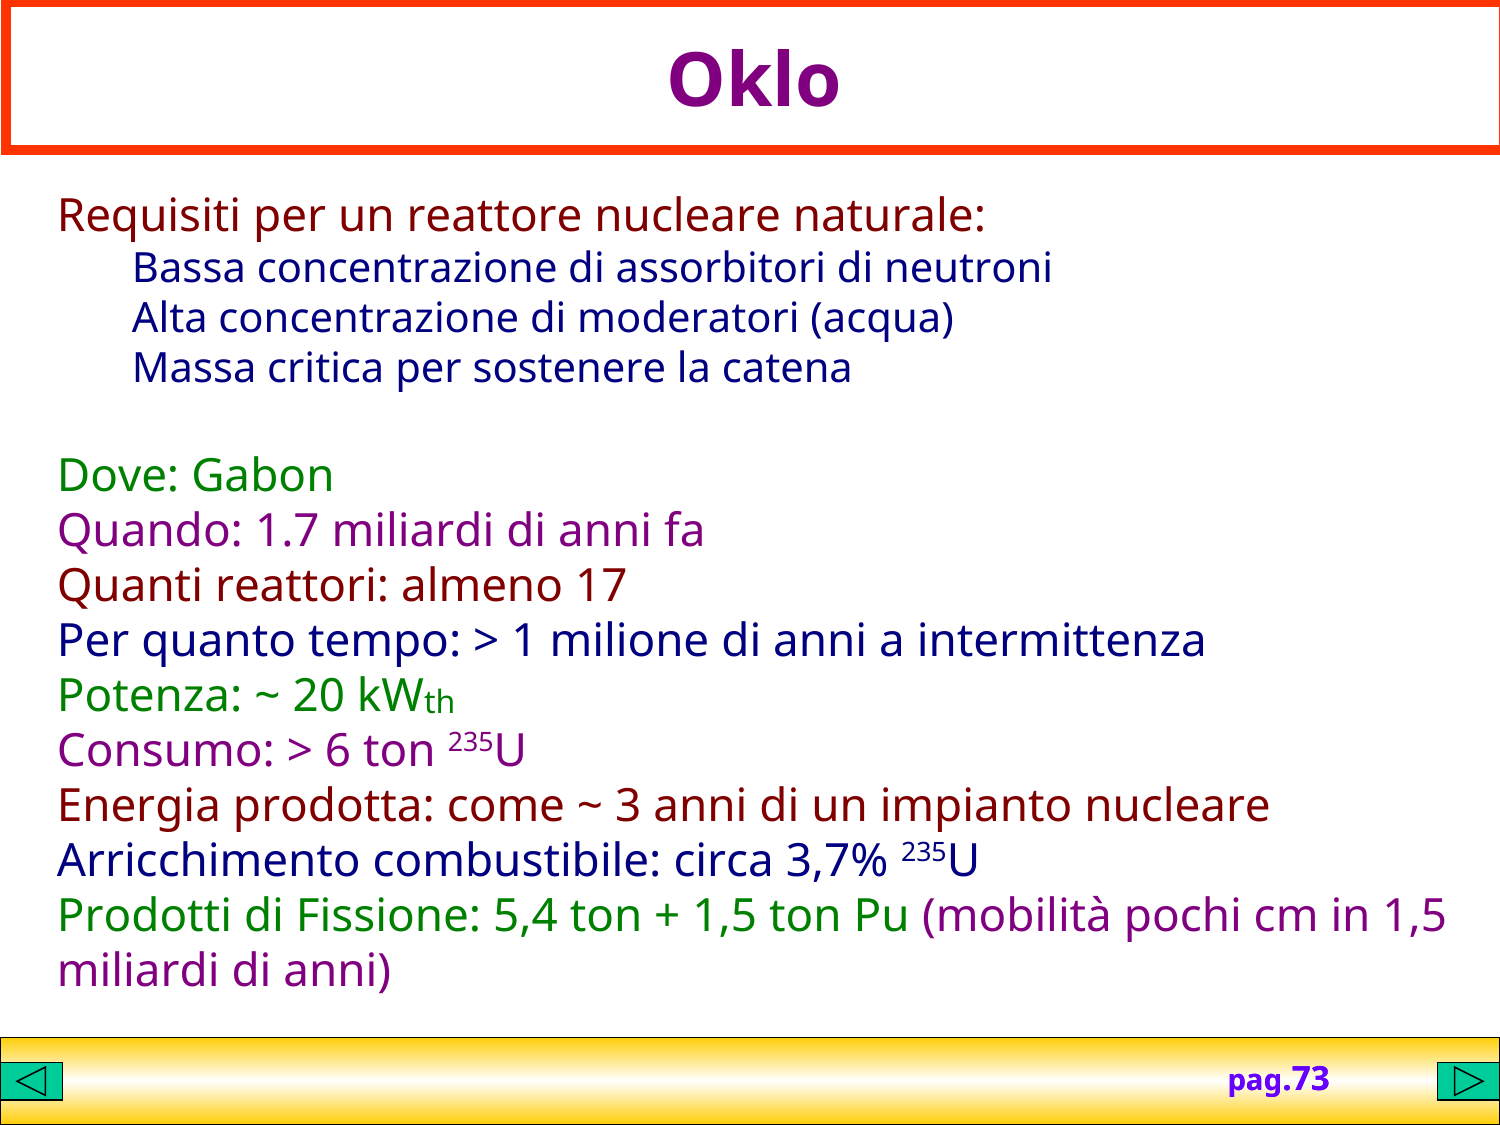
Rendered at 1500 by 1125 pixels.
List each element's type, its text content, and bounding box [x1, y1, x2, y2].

text_box pag.<number> [1212, 1049, 1413, 1125]
title Requisiti per un reattore nucleare naturale: Bassa concentrazione di assorbitori di neutroni Alta concentrazione di moderatori (acqua) Massa critica per sostenere la catena Dove: Gabon Quando: 1.7 miliardi di anni fa Quanti reattori: almeno 17 Per quanto tempo: > 1 milione di anni a intermittenza Potenza: ~ 20 kWth Consumo: > 6 ton 235U Energia prodotta: come ~ 3 anni di un impianto nucleare Arricchimento combustibile: circa 3,7% 235U Prodotti di Fissione: 5,4 ton + 1,5 ton Pu (mobilità pochi cm in 1,5 miliardi di anni) [4, 177, 1500, 1003]
title Oklo [5, 2, 1500, 150]
